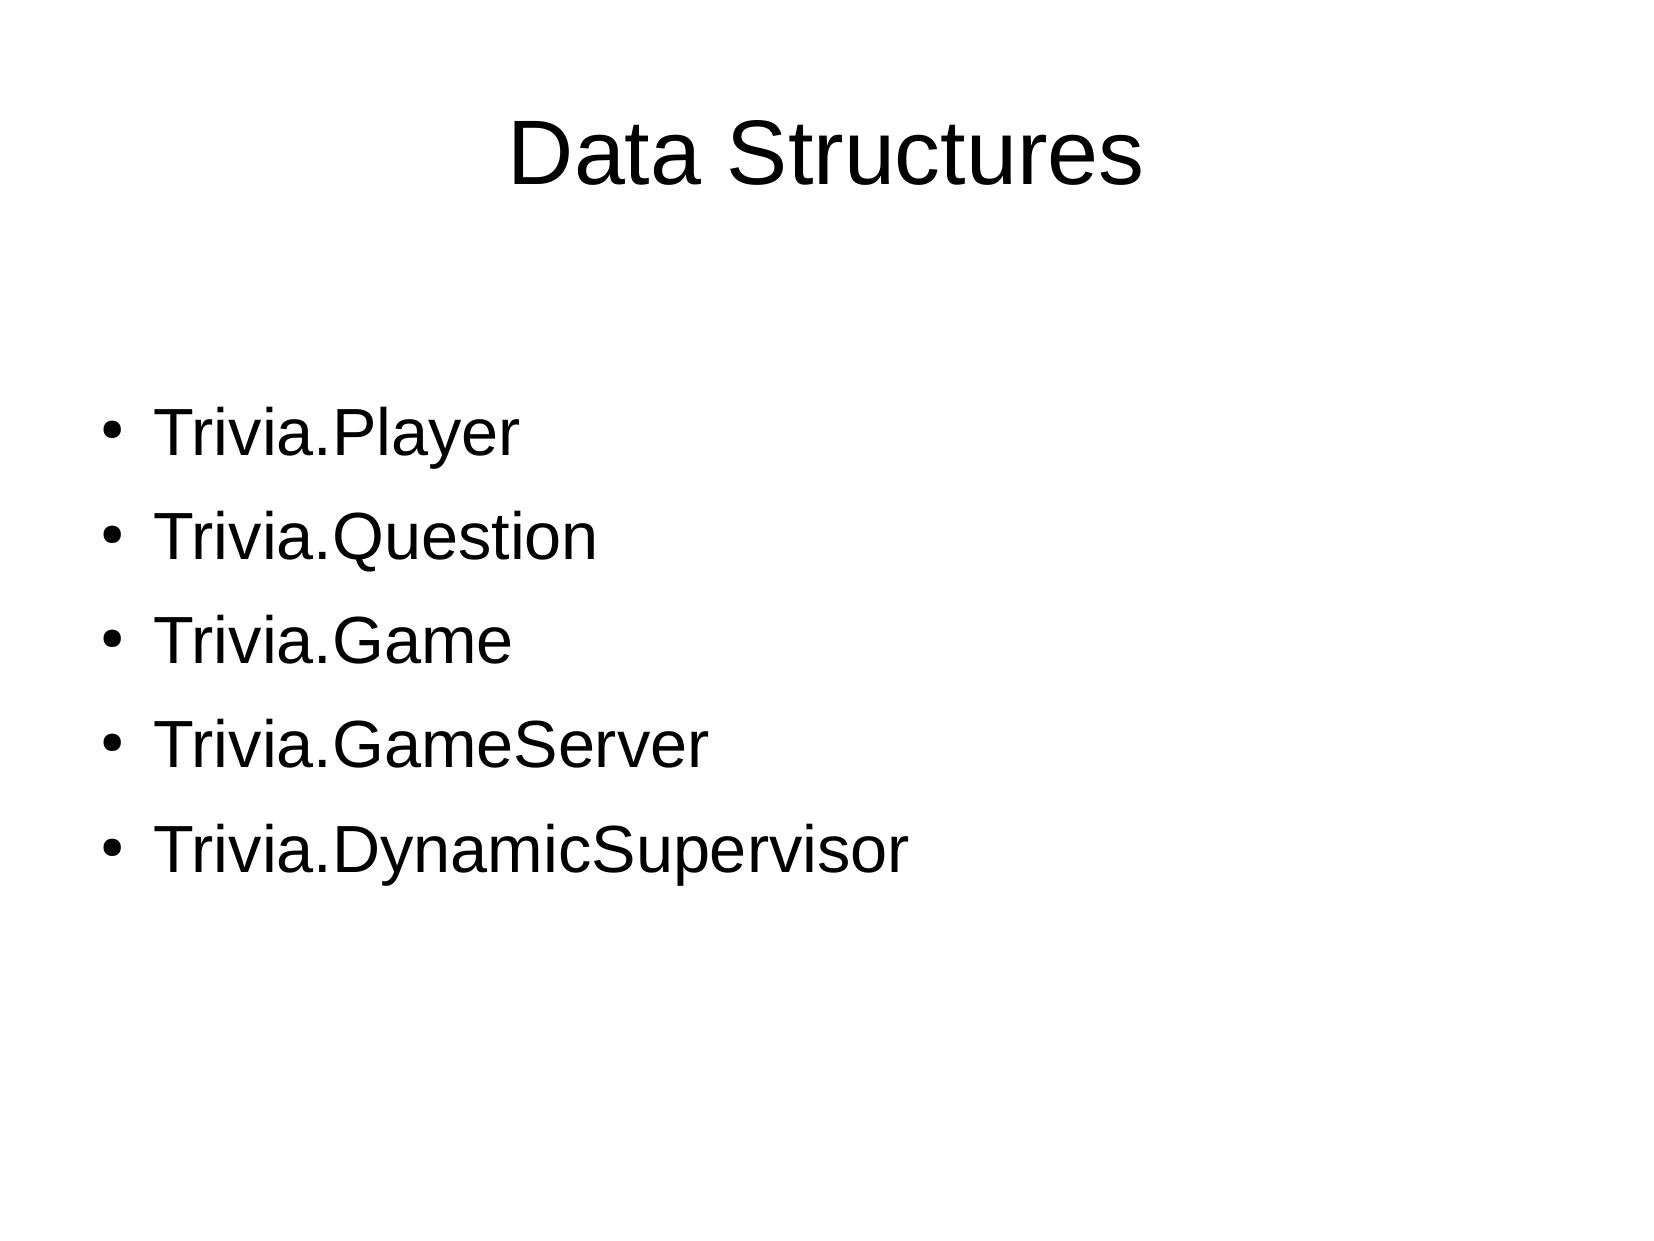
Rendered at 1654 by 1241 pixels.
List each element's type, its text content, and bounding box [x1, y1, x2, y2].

title Data Structures [82, 49, 1571, 257]
list Trivia.Player Trivia.Question Trivia.Game Trivia.GameServer Trivia.DynamicSupervisor [82, 290, 1571, 1010]
